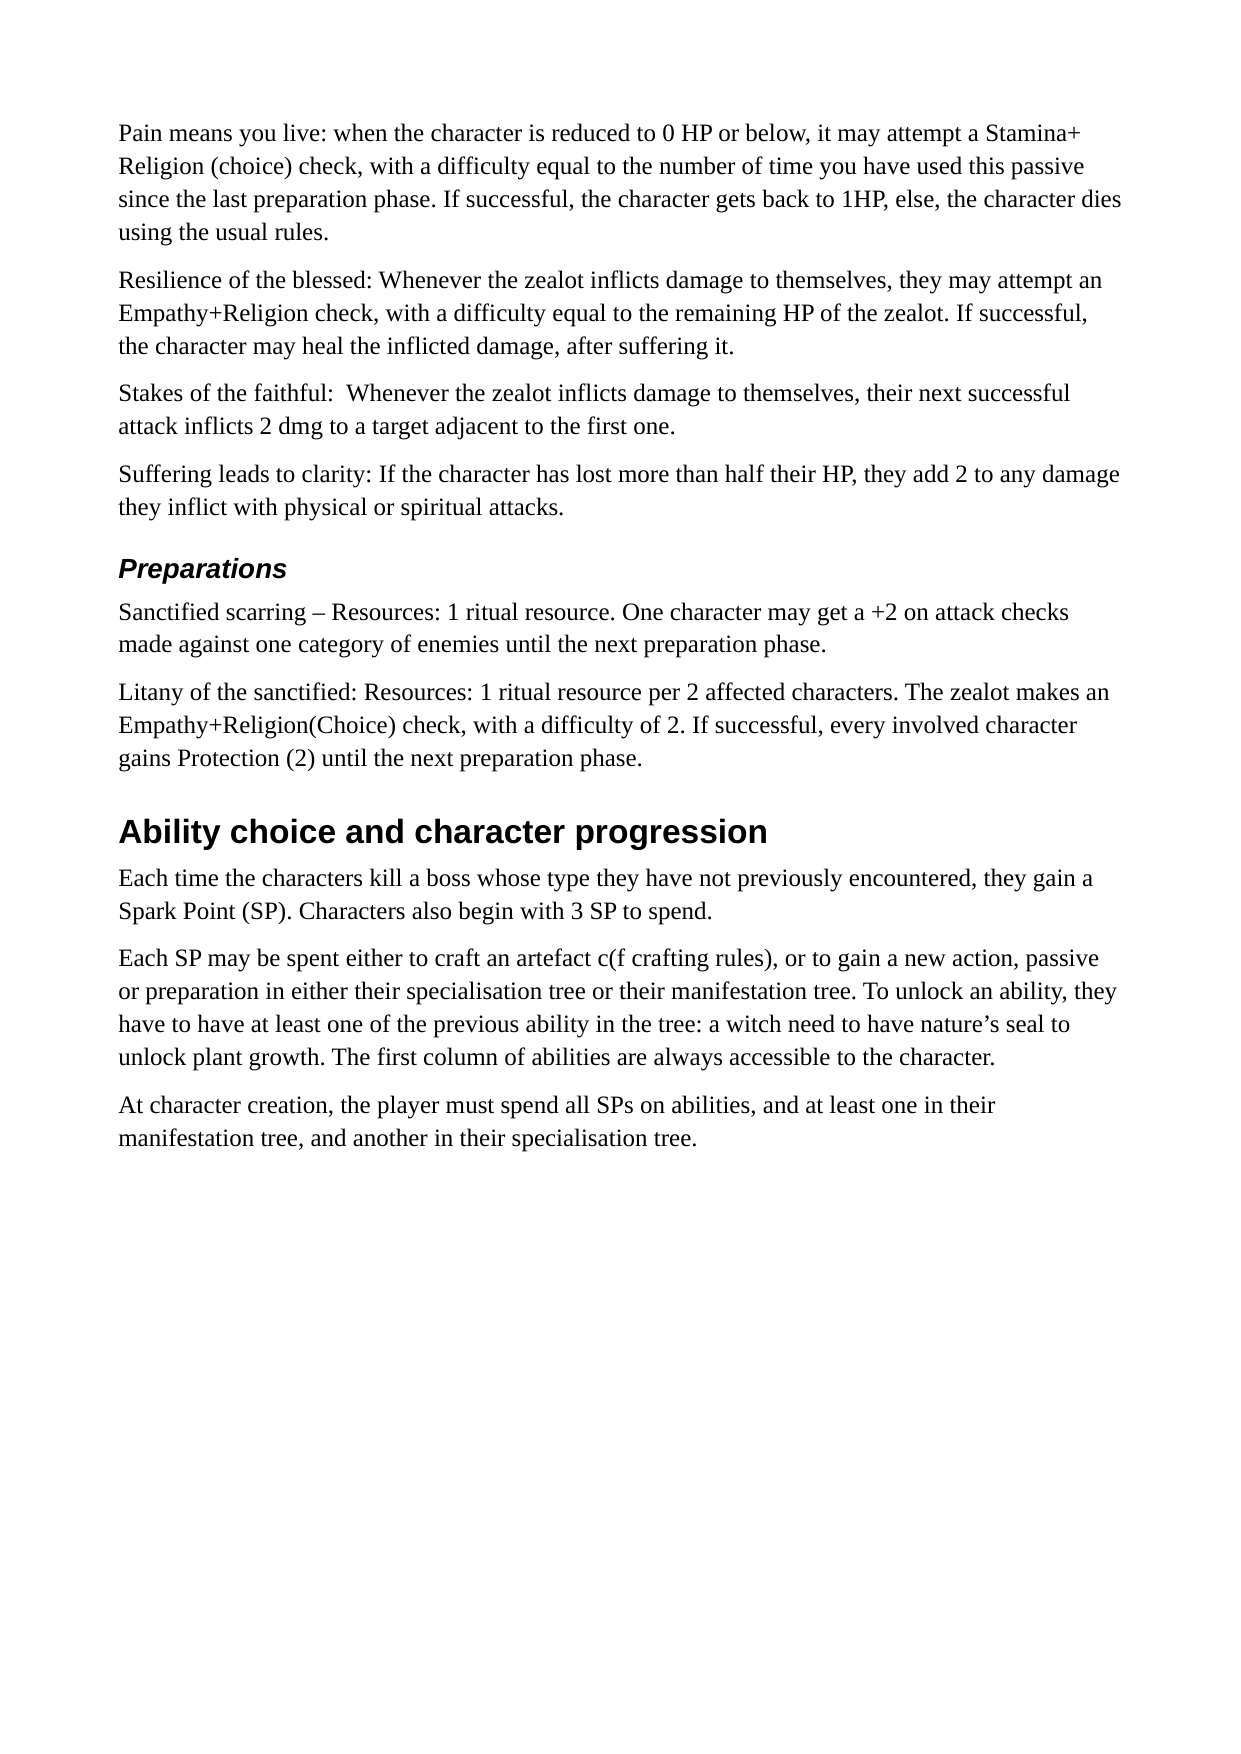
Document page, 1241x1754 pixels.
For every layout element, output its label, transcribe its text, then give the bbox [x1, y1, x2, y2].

subtitle Preparations [118, 552, 1122, 584]
text Resilience of the blessed: Whenever the zealot inflicts damage to themselves, they may attempt an Empathy+Religion check, with a difficulty equal to the remaining HP of the zealot. If successful, the character may heal the inflicted damage, after suffering it. [118, 265, 1122, 359]
text Litany of the sanctified: Resources: 1 ritual resource per 2 affected characters. The zealot makes an Empathy+Religion(Choice) check, with a difficulty of 2. If successful, every involved character gains Protection (2) until the next preparation phase. [118, 677, 1122, 772]
text Each time the characters kill a boss whose type they have not previously encountered, they gain a Spark Point (SP). Characters also begin with 3 SP to spend. [118, 863, 1122, 924]
text Suffering leads to clarity: If the character has lost more than half their HP, they add 2 to any damage they inflict with physical or spiritual attacks. [118, 459, 1122, 521]
text Pain means you live: when the character is reduced to 0 HP or below, it may attempt a Stamina+ Religion (choice) check, with a difficulty equal to the number of time you have used this passive since the last preparation phase. If successful, the character gets back to 1HP, else, the character dies using the usual rules. [118, 118, 1122, 246]
text Stakes of the faithful: Whenever the zealot inflicts damage to themselves, their next successful attack inflicts 2 dmg to a target adjacent to the first one. [118, 378, 1122, 440]
text Each SP may be spent either to craft an artefact c(f crafting rules), or to gain a new action, passive or preparation in either their specialisation tree or their manifestation tree. To unlock an ability, they have to have at least one of the previous ability in the tree: a witch need to have nature’s seal to unlock plant growth. The first column of abilities are always accessible to the character. [118, 943, 1122, 1071]
text Sanctified scarring – Resources: 1 ritual resource. One character may get a +2 on attack checks made against one category of enemies until the next preparation phase. [118, 597, 1122, 658]
text At character creation, the player must spend all SPs on abilities, and at least one in their manifestation tree, and another in their specialisation tree. [118, 1090, 1122, 1152]
subtitle Ability choice and character progression [118, 812, 1122, 850]
